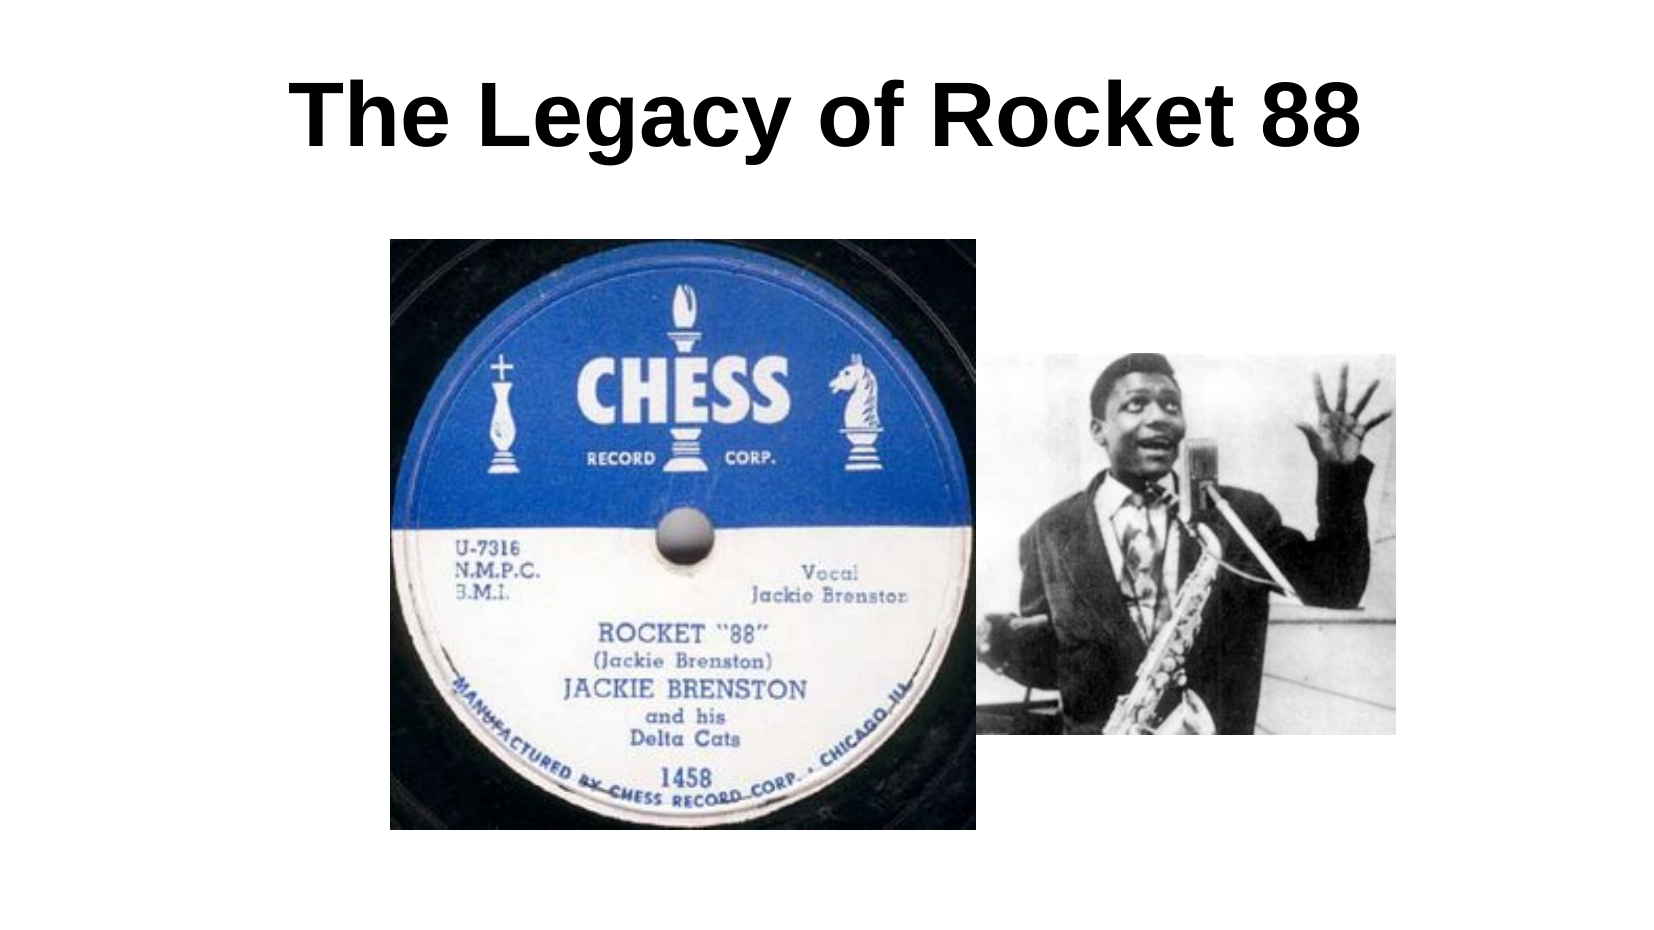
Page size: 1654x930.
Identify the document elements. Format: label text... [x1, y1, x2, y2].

picture [390, 239, 1396, 830]
title The Legacy of Rocket 88 [82, 37, 1571, 193]
